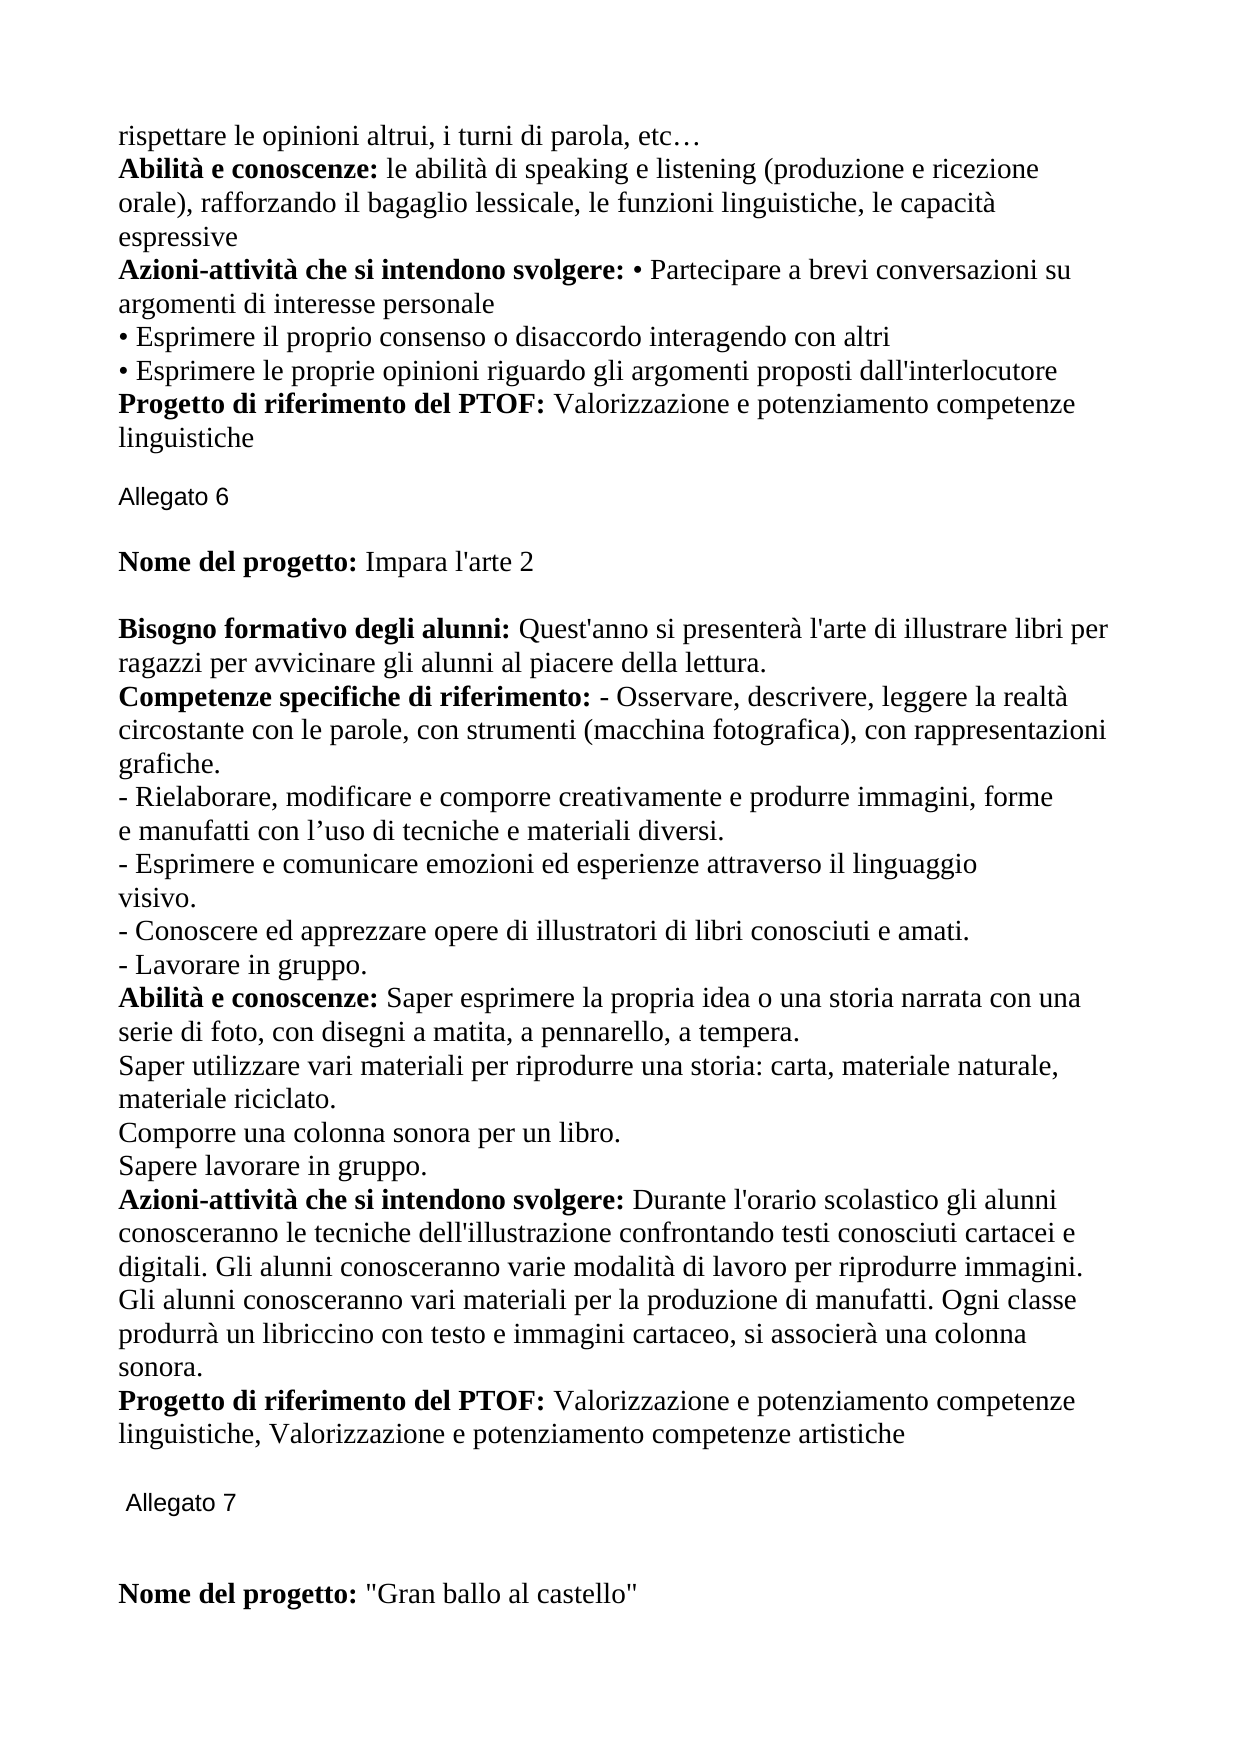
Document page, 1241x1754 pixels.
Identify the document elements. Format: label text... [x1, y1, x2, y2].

text Nome del progetto: Impara l'arte 2 [118, 544, 1122, 578]
text rispettare le opinioni altrui, i turni di parola, etc… [118, 118, 1122, 152]
text - Rielaborare, modificare e comporre creativamente e produrre immagini, forme [118, 779, 1122, 813]
text Sapere lavorare in gruppo. [118, 1148, 1122, 1182]
text visivo. [118, 880, 1122, 913]
text Abilità e conoscenze: le abilità di speaking e listening (produzione e ricezione [118, 152, 1122, 185]
text - Conoscere ed apprezzare opere di illustratori di libri conosciuti e amati. [118, 913, 1122, 947]
text ragazzi per avvicinare gli alunni al piacere della lettura. [118, 645, 1122, 679]
text circostante con le parole, con strumenti (macchina fotografica), con rappresentazioni [118, 712, 1122, 746]
text Nome del progetto: "Gran ballo al castello" [118, 1576, 1122, 1610]
text grafiche. [118, 746, 1122, 779]
text Azioni-attività che si intendono svolgere: Durante l'orario scolastico gli alunni [118, 1182, 1122, 1215]
text produrrà un libriccino con testo e immagini cartaceo, si associerà una colonna [118, 1316, 1122, 1349]
text linguistiche, Valorizzazione e potenziamento competenze artistiche [118, 1417, 1122, 1450]
text digitali. Gli alunni conosceranno varie modalità di lavoro per riprodurre immagini. [118, 1249, 1122, 1282]
text - Esprimere e comunicare emozioni ed esperienze attraverso il linguaggio [118, 846, 1122, 880]
text Azioni-attività che si intendono svolgere: • Partecipare a brevi conversazioni su [118, 252, 1122, 286]
text - Lavorare in gruppo. [118, 947, 1122, 981]
text Allegato 7 [118, 1484, 1122, 1517]
text Comporre una colonna sonora per un libro. [118, 1115, 1122, 1148]
text Progetto di riferimento del PTOF: Valorizzazione e potenziamento competenze [118, 386, 1122, 420]
text e manufatti con l’uso di tecniche e materiali diversi. [118, 813, 1122, 846]
text orale), rafforzando il bagaglio lessicale, le funzioni linguistiche, le capacità [118, 185, 1122, 219]
text espressive [118, 219, 1122, 252]
text Abilità e conoscenze: Saper esprimere la propria idea o una storia narrata con una [118, 981, 1122, 1014]
text Bisogno formativo degli alunni: Quest'anno si presenterà l'arte di illustrare libri per [118, 612, 1122, 645]
text serie di foto, con disegni a matita, a pennarello, a tempera. [118, 1014, 1122, 1048]
text Allegato 6 [118, 482, 1122, 511]
text Saper utilizzare vari materiali per riprodurre una storia: carta, materiale naturale, [118, 1048, 1122, 1081]
text Progetto di riferimento del PTOF: Valorizzazione e potenziamento competenze [118, 1383, 1122, 1417]
text argomenti di interesse personale [118, 286, 1122, 319]
text Gli alunni conosceranno vari materiali per la produzione di manufatti. Ogni classe [118, 1282, 1122, 1316]
text sonora. [118, 1349, 1122, 1383]
text conosceranno le tecniche dell'illustrazione confrontando testi conosciuti cartacei e [118, 1215, 1122, 1249]
text • Esprimere il proprio consenso o disaccordo interagendo con altri [118, 319, 1122, 353]
text linguistiche [118, 420, 1122, 453]
text Competenze specifiche di riferimento: - Osservare, descrivere, leggere la realtà [118, 679, 1122, 712]
text • Esprimere le proprie opinioni riguardo gli argomenti proposti dall'interlocutore [118, 353, 1122, 386]
text materiale riciclato. [118, 1081, 1122, 1115]
